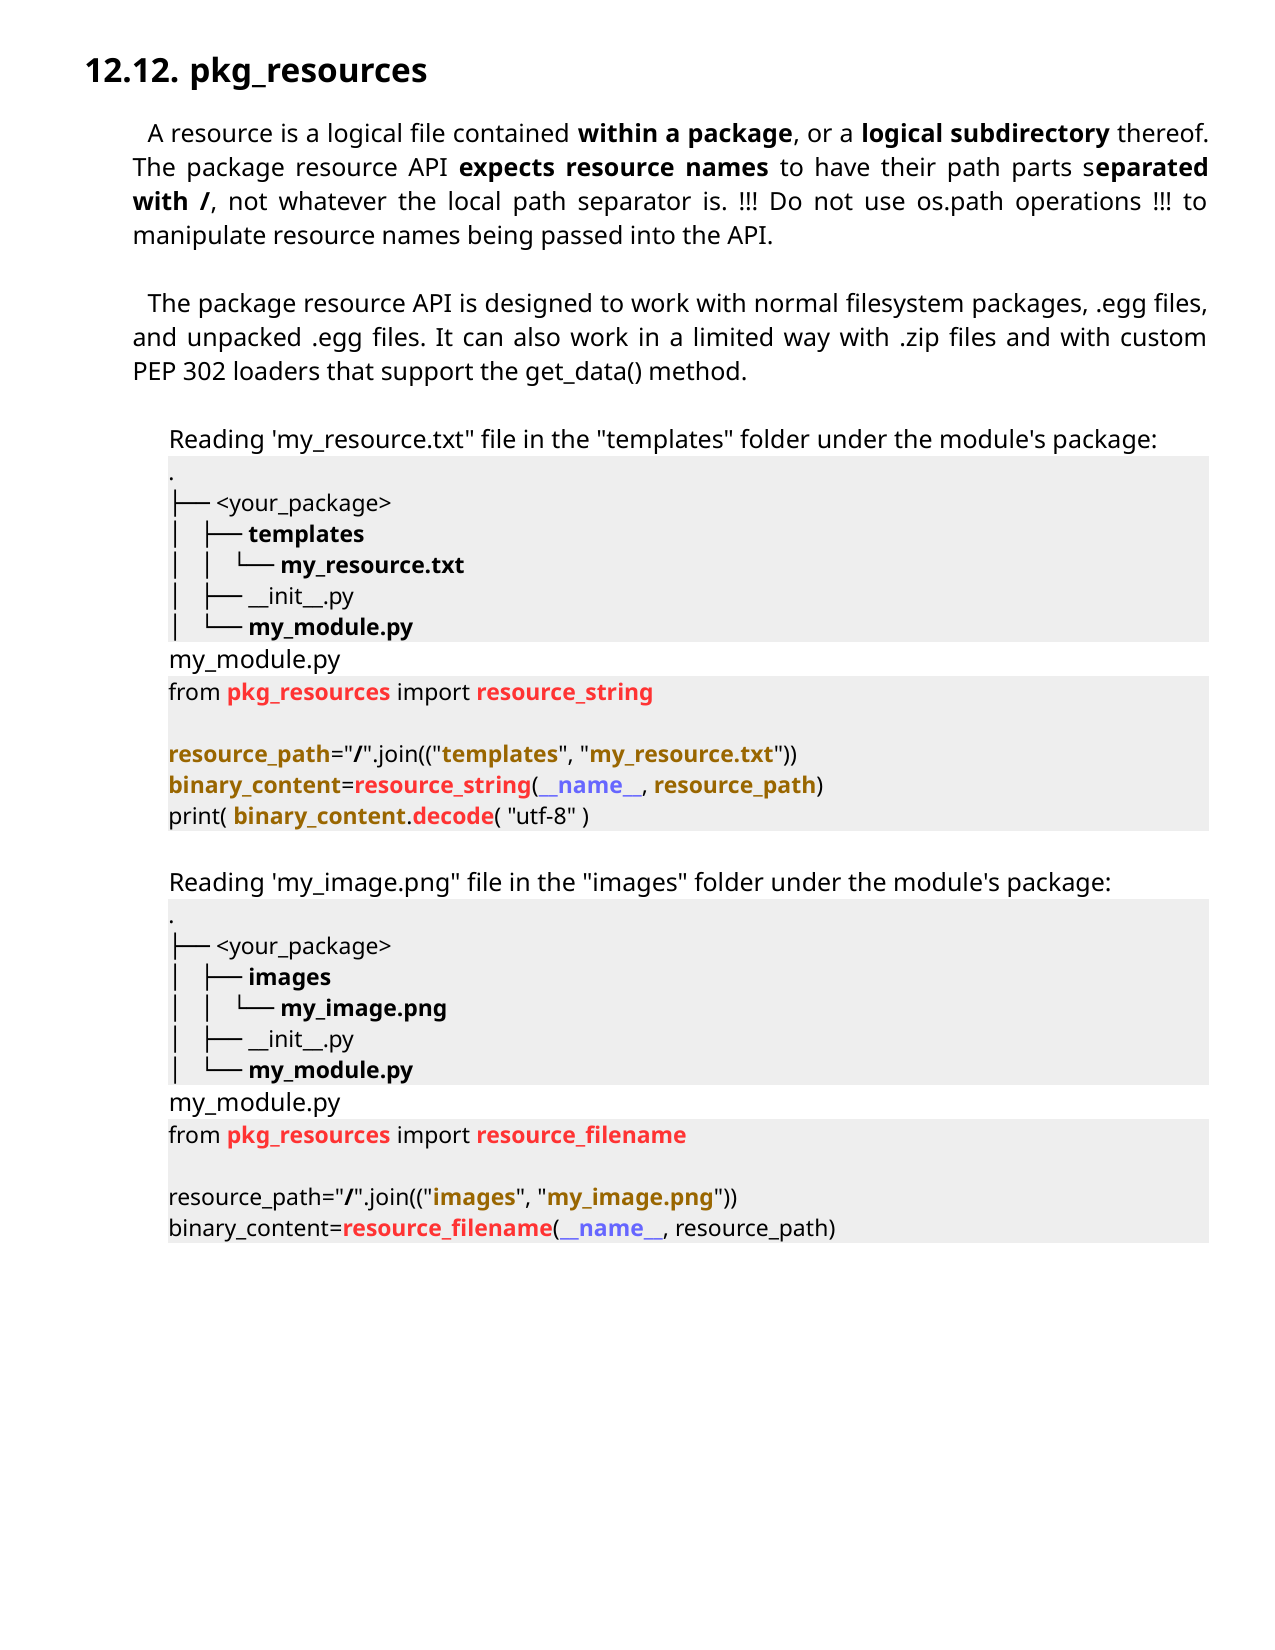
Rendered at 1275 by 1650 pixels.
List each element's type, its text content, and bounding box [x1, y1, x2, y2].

text my_module.py [168, 1085, 1209, 1119]
text resource_path="/".join(("templates", "my_resource.txt")) [168, 738, 1209, 769]
text from pkg_resources import resource_filename [168, 1119, 1209, 1150]
text │ │ └── my_image.png [168, 992, 1209, 1023]
text The package resource API is designed to work with normal filesystem packages, .egg files, and unpacked .egg files. It can also work in a limited way with .zip files and with custom PEP 302 loaders that support the get_data() method. [132, 286, 1209, 388]
text │ ├── __init__.py [168, 580, 1209, 611]
text resource_path="/".join(("images", "my_image.png")) [168, 1181, 1209, 1212]
text from pkg_resources import resource_string [168, 676, 1209, 707]
text binary_content=resource_filename(__name__, resource_path) [168, 1212, 1209, 1243]
text A resource is a logical file contained within a package, or a logical subdirectory thereof. The package resource API expects resource names to have their path parts separated with /, not whatever the local path separator is. !!! Do not use os.path operations !!! to manipulate resource names being passed into the API. [132, 116, 1209, 252]
text print( binary_content.decode( "utf-8" ) [168, 800, 1209, 831]
text Reading 'my_image.png" file in the "images" folder under the module's package: [168, 865, 1209, 899]
text │ └── my_module.py [168, 611, 1209, 642]
text ├── <your_package> [168, 930, 1209, 961]
text my_module.py [168, 642, 1209, 676]
text │ ├── __init__.py [168, 1023, 1209, 1054]
text . [168, 456, 1209, 487]
text │ │ └── my_resource.txt [168, 549, 1209, 580]
text . [168, 899, 1209, 930]
text │ ├── images [168, 961, 1209, 992]
subtitle pkg_resources [84, 46, 1209, 92]
text │ └── my_module.py [168, 1054, 1209, 1085]
text Reading 'my_resource.txt" file in the "templates" folder under the module's package: [168, 422, 1209, 456]
text │ ├── templates [168, 518, 1209, 549]
text ├── <your_package> [168, 487, 1209, 518]
text binary_content=resource_string(__name__, resource_path) [168, 769, 1209, 800]
